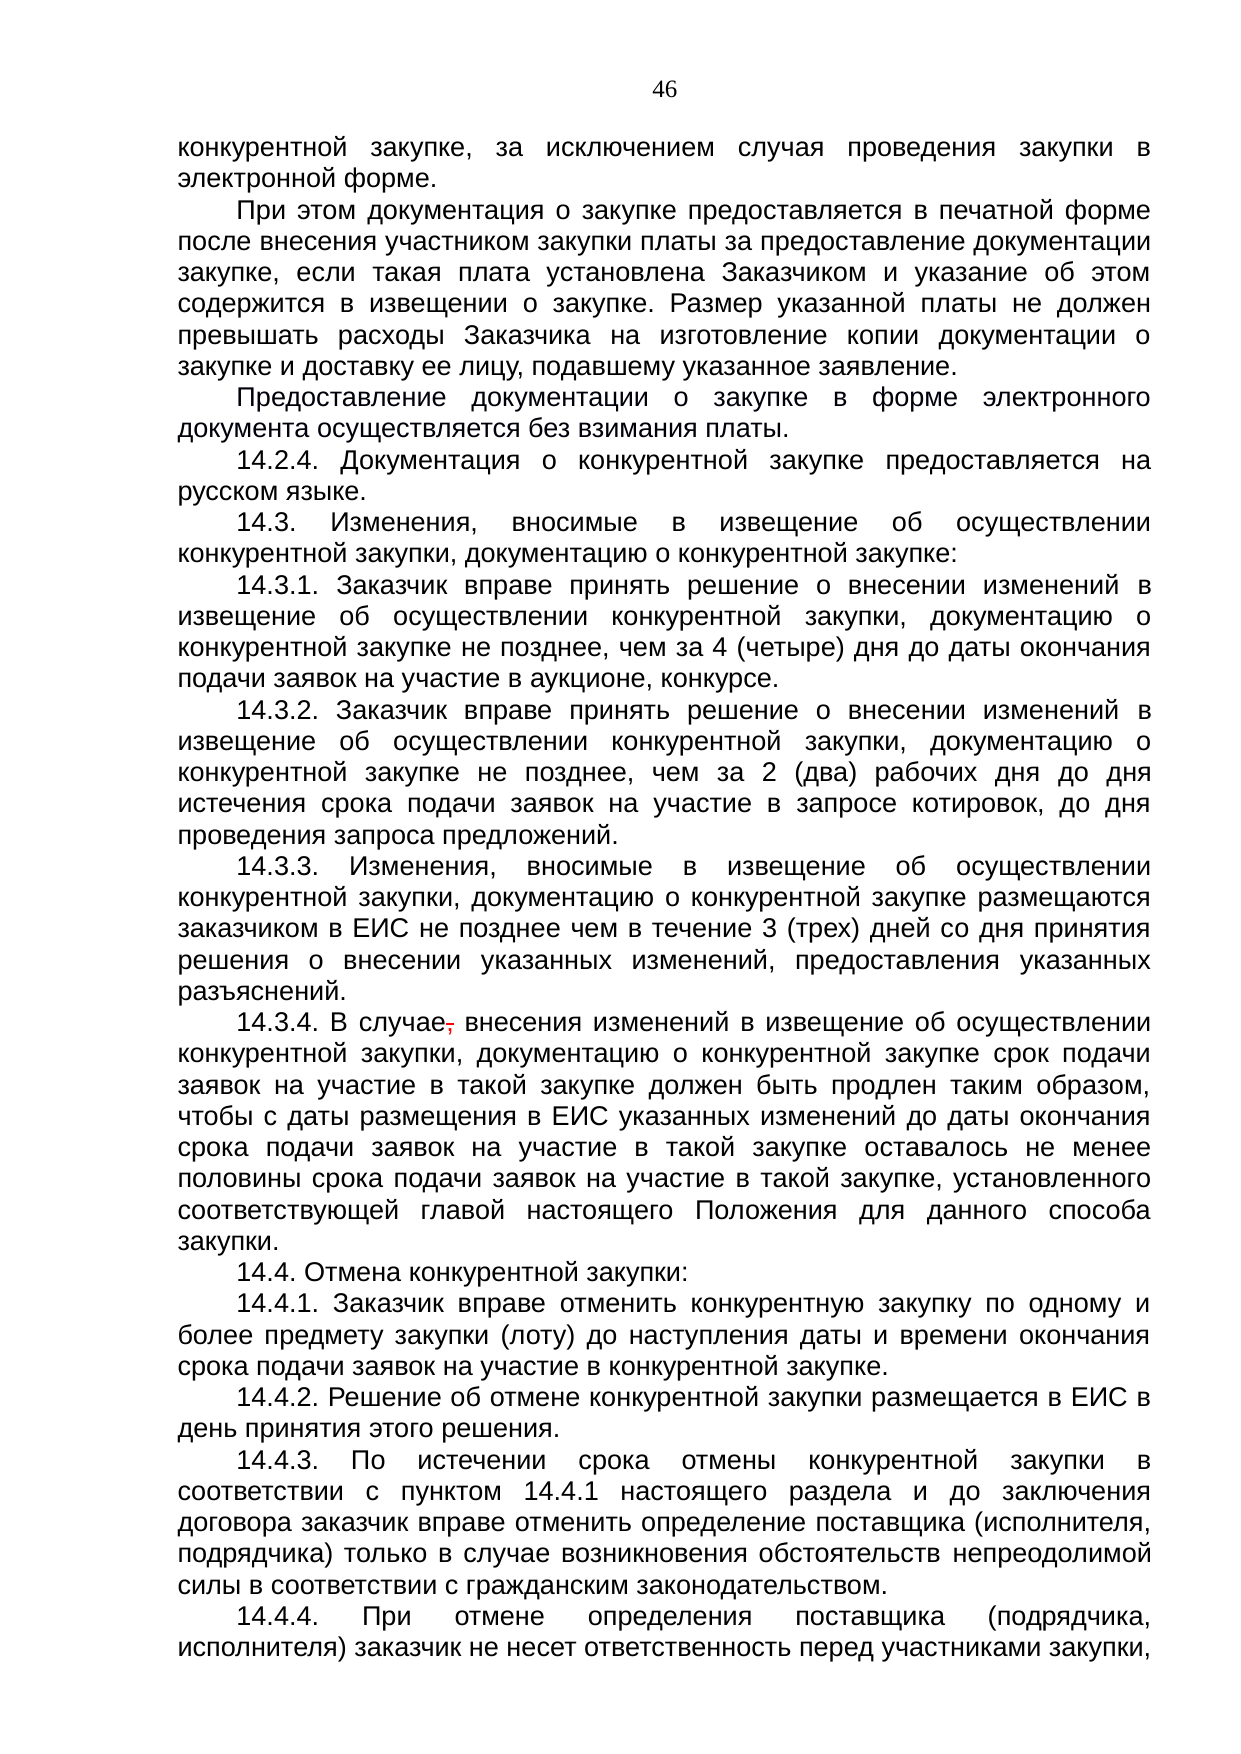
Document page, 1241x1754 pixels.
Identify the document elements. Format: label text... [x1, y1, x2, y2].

text Предоставление документации о закупке в форме электронного документа осуществляется без взимания платы. [177, 381, 1152, 444]
text 14.4.4. При отмене определения поставщика (подрядчика, исполнителя) заказчик не несет ответственность перед участниками закупки, [177, 1600, 1152, 1662]
text 14.2.4. Документация о конкурентной закупке предоставляется на русском языке. [177, 444, 1152, 506]
text конкурентной закупке, за исключением случая проведения закупки в электронной форме. [177, 131, 1152, 194]
text 14.3.2. Заказчик вправе принять решение о внесении изменений в извещение об осуществлении конкурентной закупки, документацию о конкурентной закупке не позднее, чем за 2 (два) рабочих дня до дня истечения срока подачи заявок на участие в запросе котировок, до дня проведения запроса предложений. [177, 694, 1152, 850]
text 14.4.2. Решение об отмене конкурентной закупки размещается в ЕИС в день принятия этого решения. [177, 1381, 1152, 1444]
text При этом документация о закупке предоставляется в печатной форме после внесения участником закупки платы за предоставление документации закупке, если такая плата установлена Заказчиком и указание об этом содержится в извещении о закупке. Размер указанной платы не должен превышать расходы Заказчика на изготовление копии документации о закупке и доставку ее лицу, подавшему указанное заявление. [177, 194, 1152, 381]
text 14.4. Отмена конкурентной закупки: [177, 1256, 1152, 1287]
text 14.3.3. Изменения, вносимые в извещение об осуществлении конкурентной закупки, документацию о конкурентной закупке размещаются заказчиком в ЕИС не позднее чем в течение 3 (трех) дней со дня принятия решения о внесении указанных изменений, предоставления указанных разъяснений. [177, 850, 1152, 1006]
text 14.3. Изменения, вносимые в извещение об осуществлении конкурентной закупки, документацию о конкурентной закупке: [177, 506, 1152, 569]
text 14.3.1. Заказчик вправе принять решение о внесении изменений в извещение об осуществлении конкурентной закупки, документацию о конкурентной закупке не позднее, чем за 4 (четыре) дня до даты окончания подачи заявок на участие в аукционе, конкурсе. [177, 569, 1152, 694]
text 14.4.1. Заказчик вправе отменить конкурентную закупку по одному и более предмету закупки (лоту) до наступления даты и времени окончания срока подачи заявок на участие в конкурентной закупке. [177, 1287, 1152, 1381]
text 14.4.3. По истечении срока отмены конкурентной закупки в соответствии с пунктом 14.4.1 настоящего раздела и до заключения договора заказчик вправе отменить определение поставщика (исполнителя, подрядчика) только в случае возникновения обстоятельств непреодолимой силы в соответствии с гражданским законодательством. [177, 1444, 1152, 1600]
text 14.3.4. В случае, внесения изменений в извещение об осуществлении конкурентной закупки, документацию о конкурентной закупке срок подачи заявок на участие в такой закупке должен быть продлен таким образом, чтобы с даты размещения в ЕИС указанных изменений до даты окончания срока подачи заявок на участие в такой закупке оставалось не менее половины срока подачи заявок на участие в такой закупке, установленного соответствующей главой настоящего Положения для данного способа закупки. [177, 1006, 1152, 1256]
